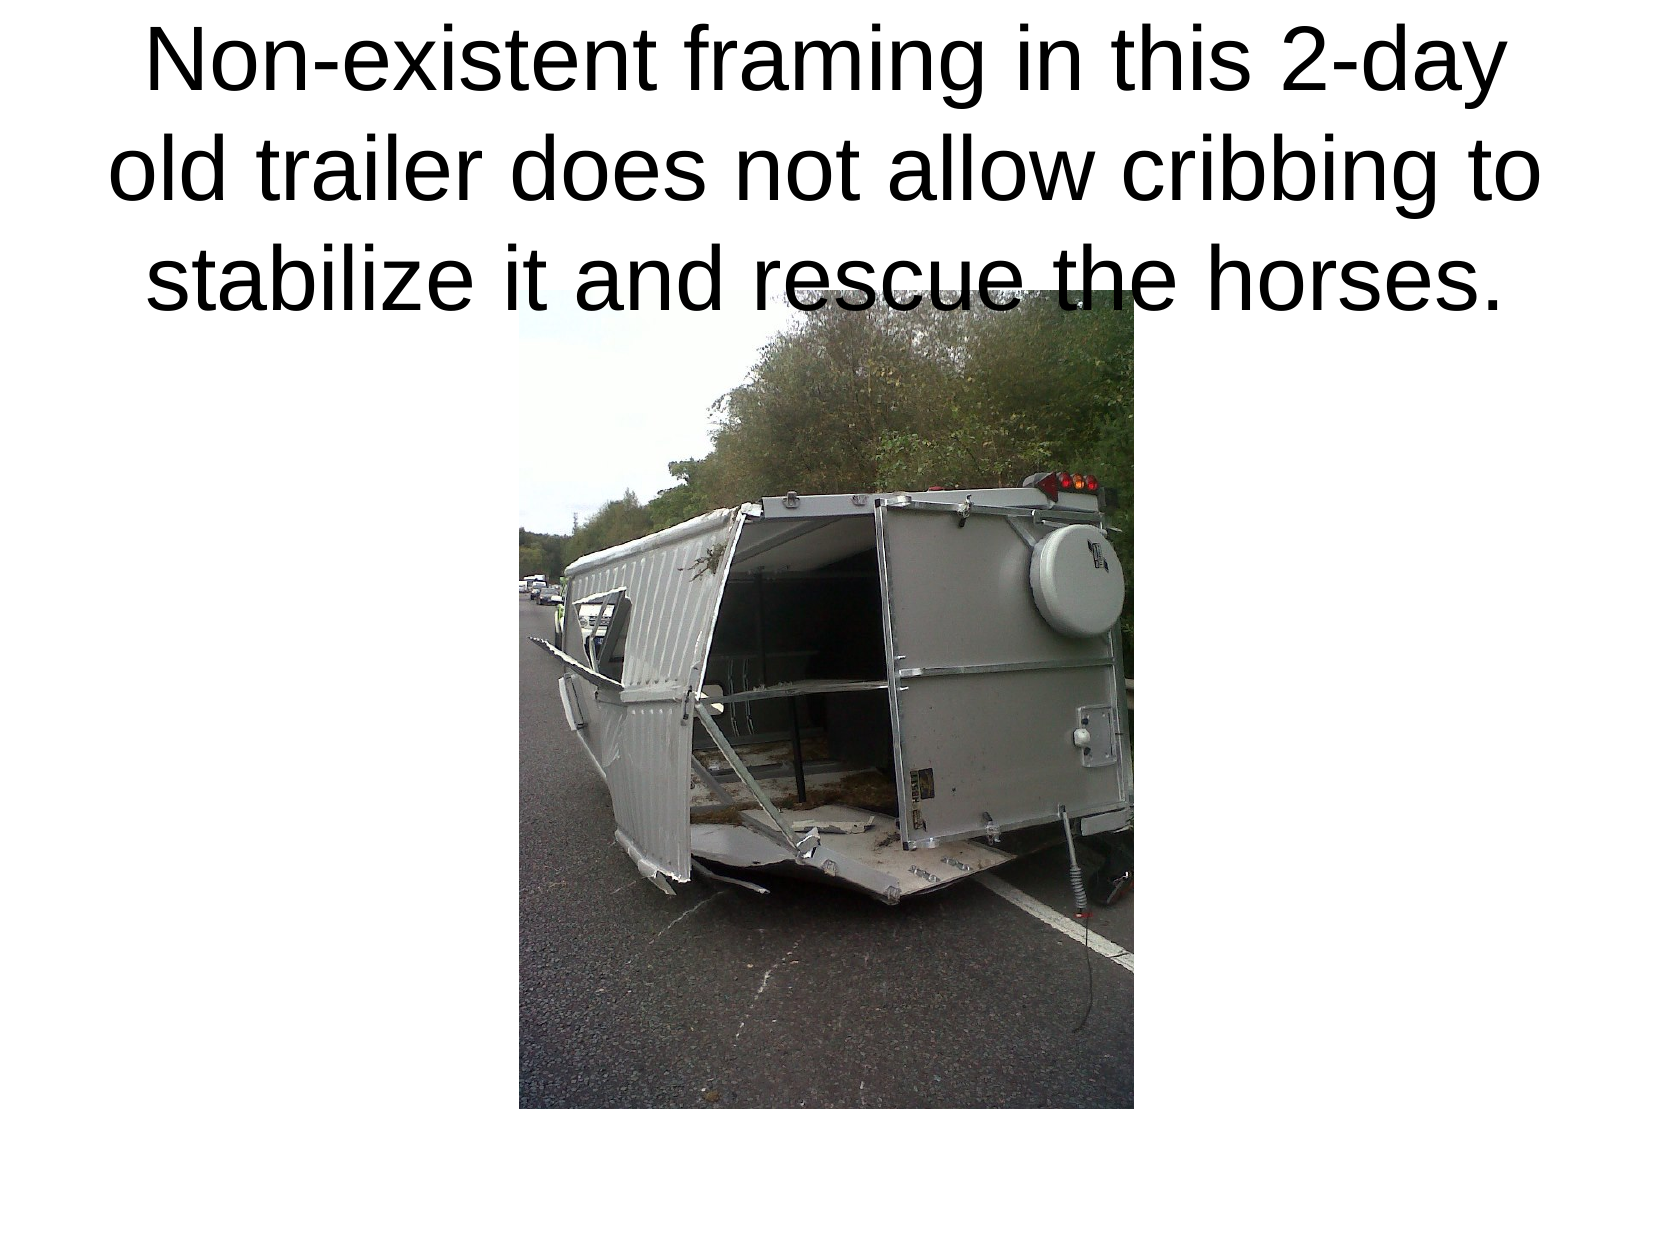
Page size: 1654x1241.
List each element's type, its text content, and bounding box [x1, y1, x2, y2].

title Non-existent framing in this 2-day old trailer does not allow cribbing to stabilize it and rescue the horses. [82, 0, 1571, 307]
picture [519, 307, 1134, 1109]
